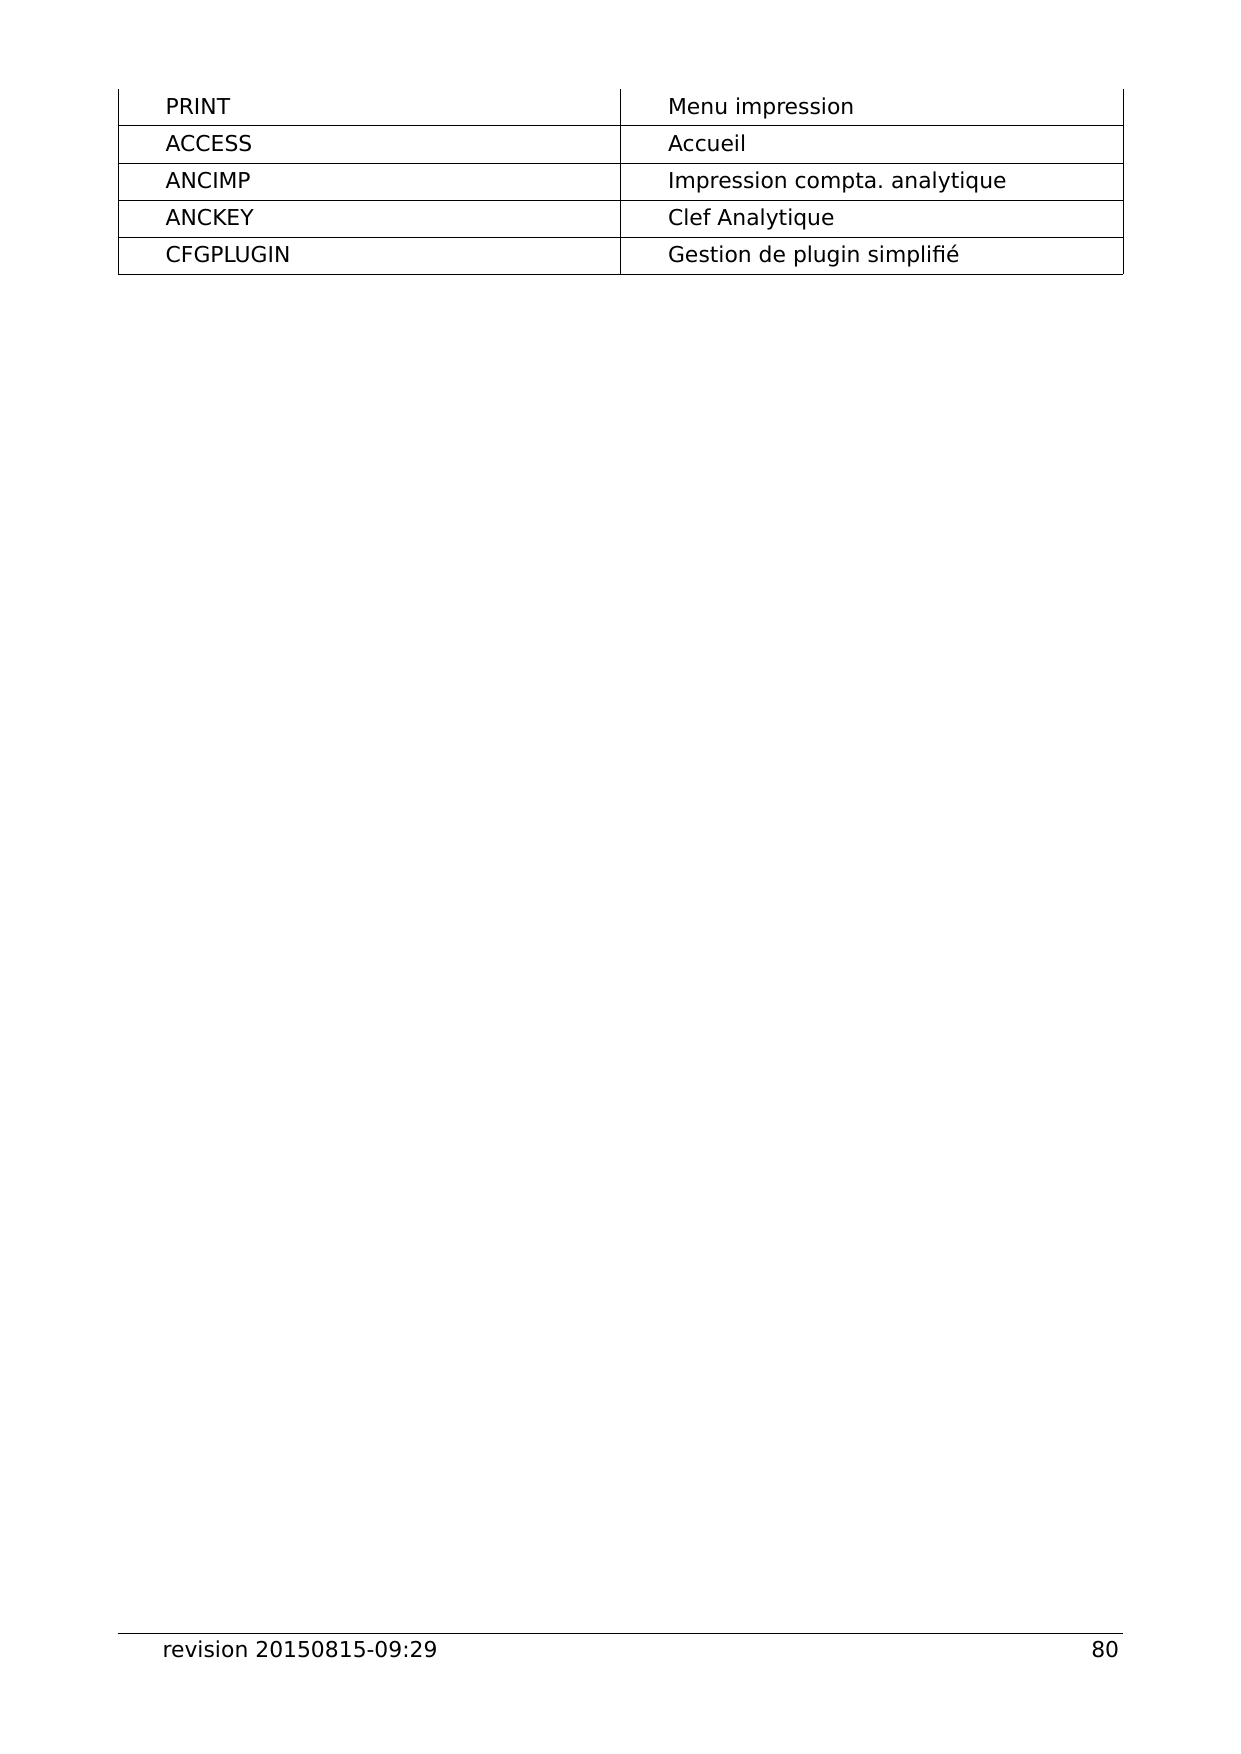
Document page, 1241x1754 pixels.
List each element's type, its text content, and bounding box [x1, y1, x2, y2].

table_cell Gestion de plugin simplifié [621, 238, 1123, 274]
table_cell ANCKEY [119, 201, 620, 237]
table_cell Impression compta. analytique [621, 164, 1123, 200]
table_cell ACCESS [119, 126, 620, 163]
table_cell Menu impression [621, 89, 1123, 125]
table_cell PRINT [119, 89, 620, 125]
table_cell ANCIMP [119, 164, 620, 200]
table_cell CFGPLUGIN [119, 238, 620, 274]
table_cell Clef Analytique [621, 201, 1123, 237]
table_cell Accueil [621, 126, 1123, 163]
